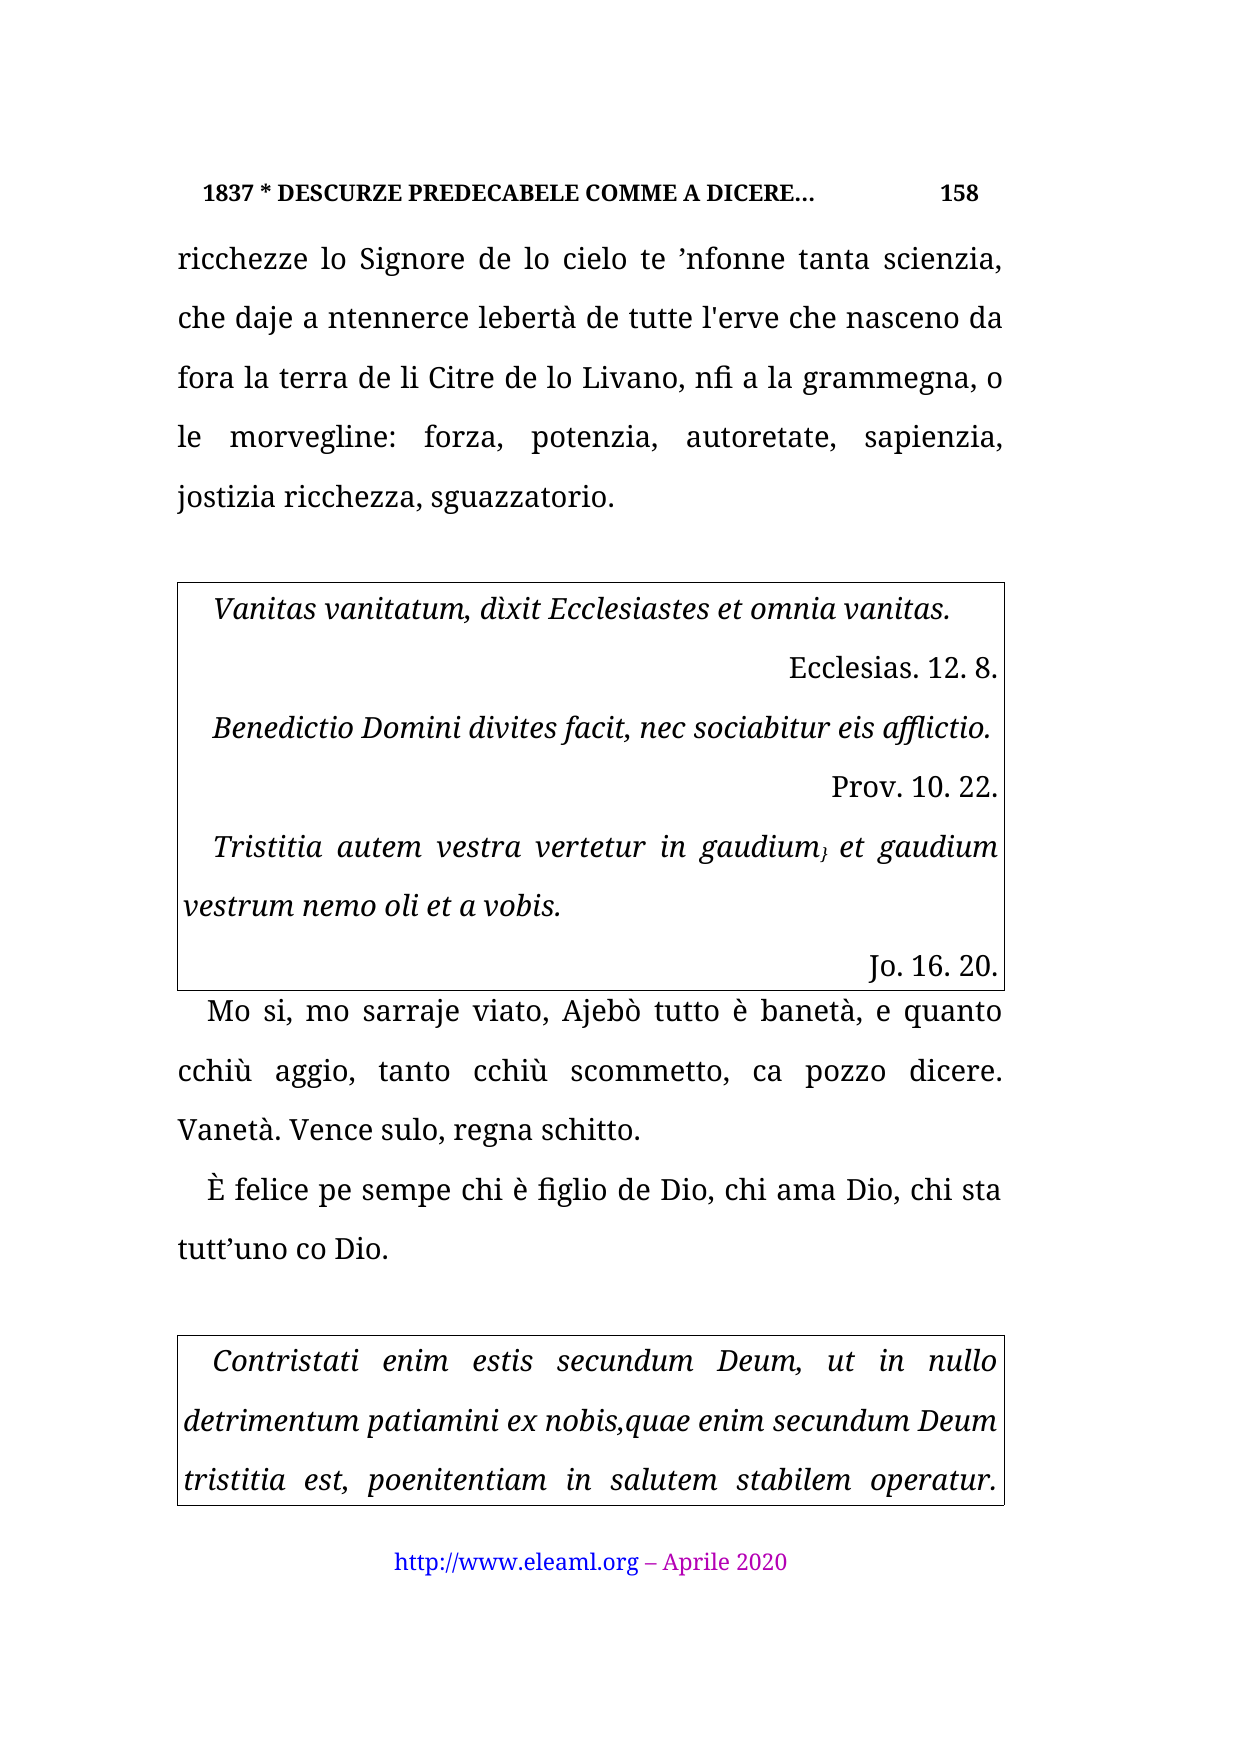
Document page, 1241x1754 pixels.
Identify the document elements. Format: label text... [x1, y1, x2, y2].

text È felice pe sempe chi è figlio de Dio, chi ama Dio, chi sta tutt’uno co Dio. [177, 1169, 1004, 1268]
table_header Vanitas vanitatum, dìxit Ecclesiastes et omnia vanitas. Ecclesias. 12. 8. Benedictio Domini divites facit, nec sociabitur eis afflictio. Prov. 10. 22. Tristitia autem vestra vertetur in gaudium} et gaudium vestrum nemo oli et a vobis. Jo. 16. 20. [178, 583, 1004, 990]
text Mo si, mo sarraje viato, Ajebò tutto è banetà, e quanto cchiù aggio, tanto cchiù scommetto, ca pozzo dicere. Vanetà. Vence sulo, regna schitto. [177, 991, 1004, 1149]
text ricchezze lo Signore de lo cielo te ’nfonne tanta scienzia, che daje a ntennerce lebertà de tutte l'erve che nasceno da fora la terra de li Citre de lo Livano, nfi a la grammegna, o le morvegline: forza, potenzia, autoretate, sapienzia, jostizia ricchezza, sguazzatorio. [177, 238, 1004, 516]
table_header Contristati enim estis secundum Deum, ut in nullo detrimentum patiamini ex nobis,quae enim secundum Deum tristitia est, poenitentiam in salutem stabilem operatur. [178, 1336, 1004, 1505]
